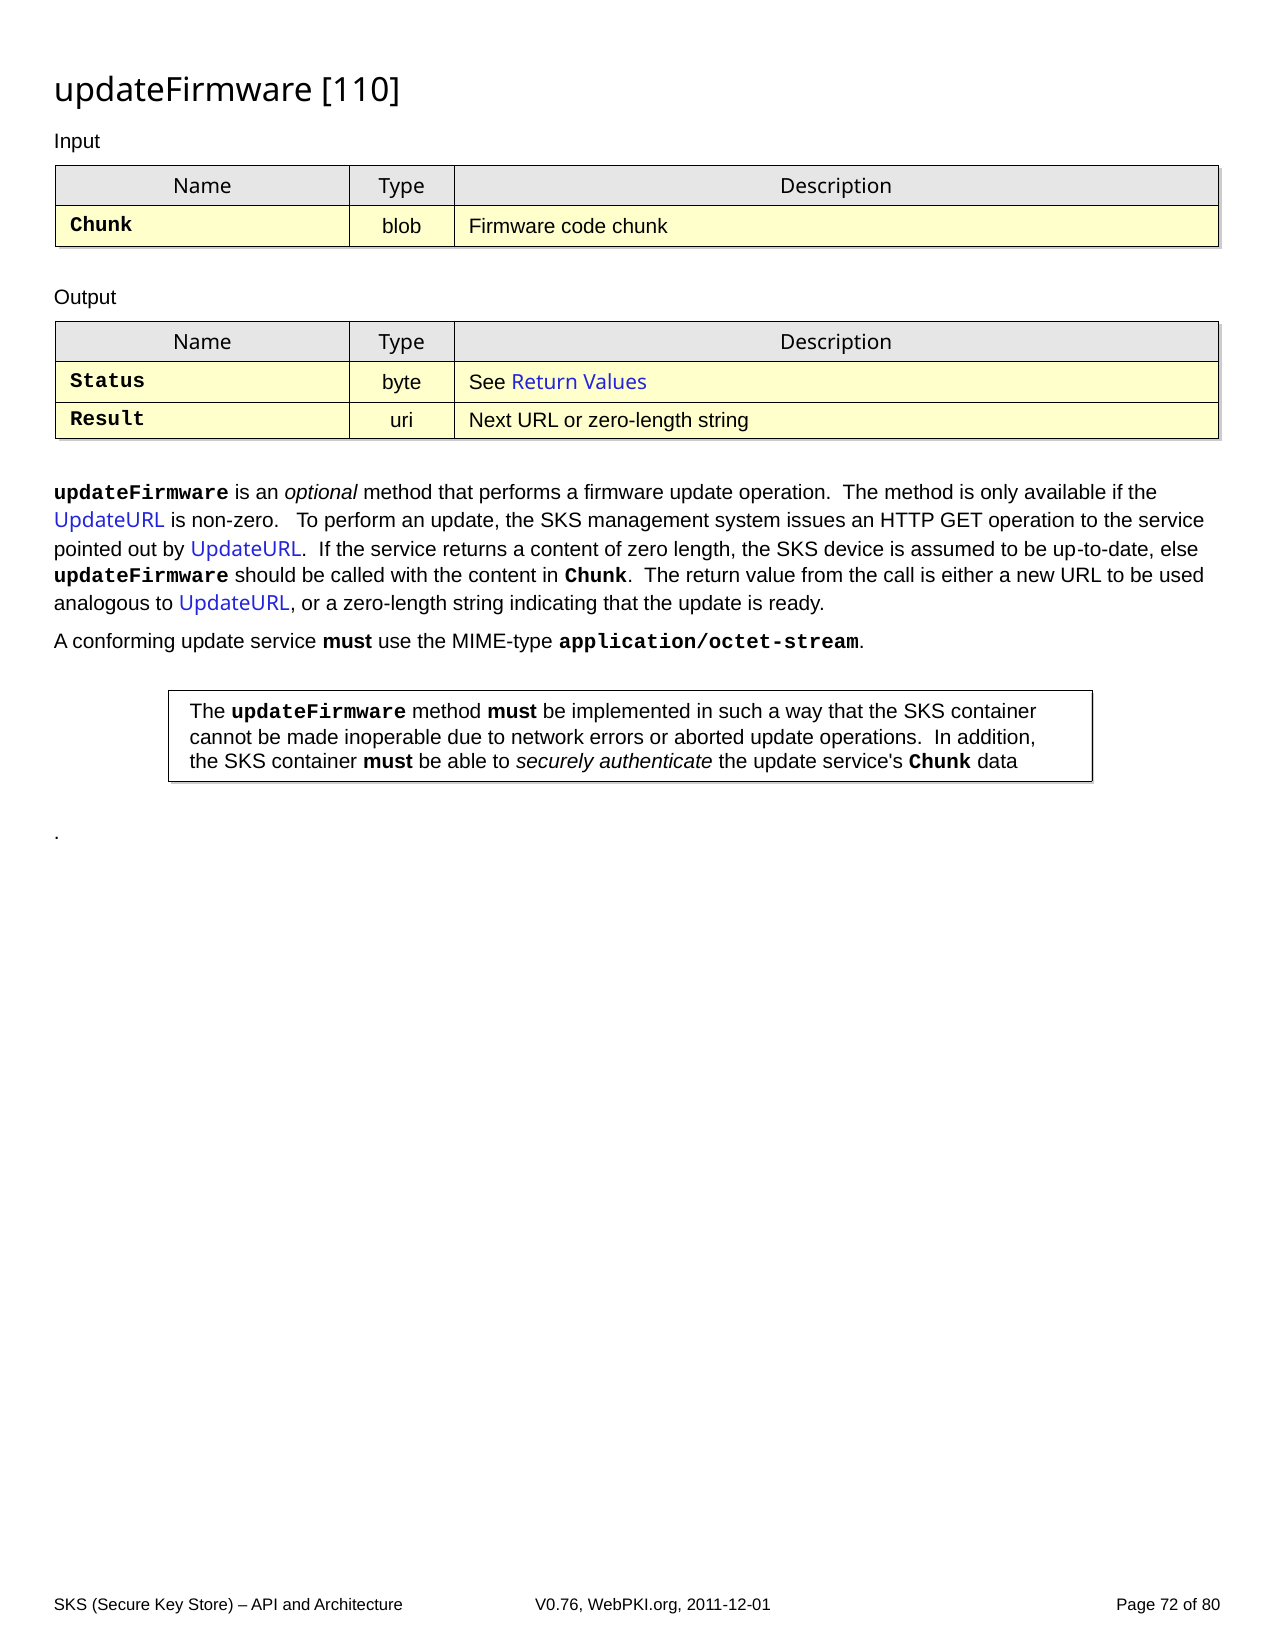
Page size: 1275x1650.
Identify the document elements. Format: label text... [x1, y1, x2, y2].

text Output [54, 285, 1221, 309]
table_header Type [350, 322, 454, 361]
table_cell uri [350, 403, 454, 438]
table_header Description [455, 166, 1218, 205]
table_cell blob [350, 206, 454, 246]
text . [54, 819, 1221, 843]
table_cell byte [350, 362, 454, 402]
table_cell Firmware code chunk [455, 206, 1218, 246]
table_header The updateFirmware method must be implemented in such a way that the SKS container cannot be made inoperable due to network errors or aborted update operations. In addition, the SKS container must be able to securely authenticate the update service's Chunk data [169, 691, 1092, 781]
table_cell See Return Values [455, 362, 1218, 402]
table_cell Next URL or zero-length string [455, 403, 1218, 438]
table_header Type [350, 166, 454, 205]
table_cell Status [56, 362, 349, 402]
text Input [54, 129, 1221, 153]
text updateFirmware is an optional method that performs a firmware update operation. The method is only available if the UpdateURL is non-zero. To perform an update, the SKS management system issues an HTTP GET operation to the service pointed out by UpdateURL. If the service returns a content of zero length, the SKS device is assumed to be up‑to‑date, else updateFirmware should be called with the content in Chunk. The return value from the call is either a new URL to be used analogous to UpdateURL, or a zero-length string indicating that the update is ready. [54, 477, 1221, 617]
table_cell Result [56, 403, 349, 438]
text A conforming update service must use the MIME-type application/octet-stream. [54, 628, 1221, 654]
table_header Description [455, 322, 1218, 361]
table_header Name [56, 322, 349, 361]
table_header Name [56, 166, 349, 205]
table_cell Chunk [56, 206, 349, 246]
subtitle updateFirmware [110] [54, 66, 1221, 111]
